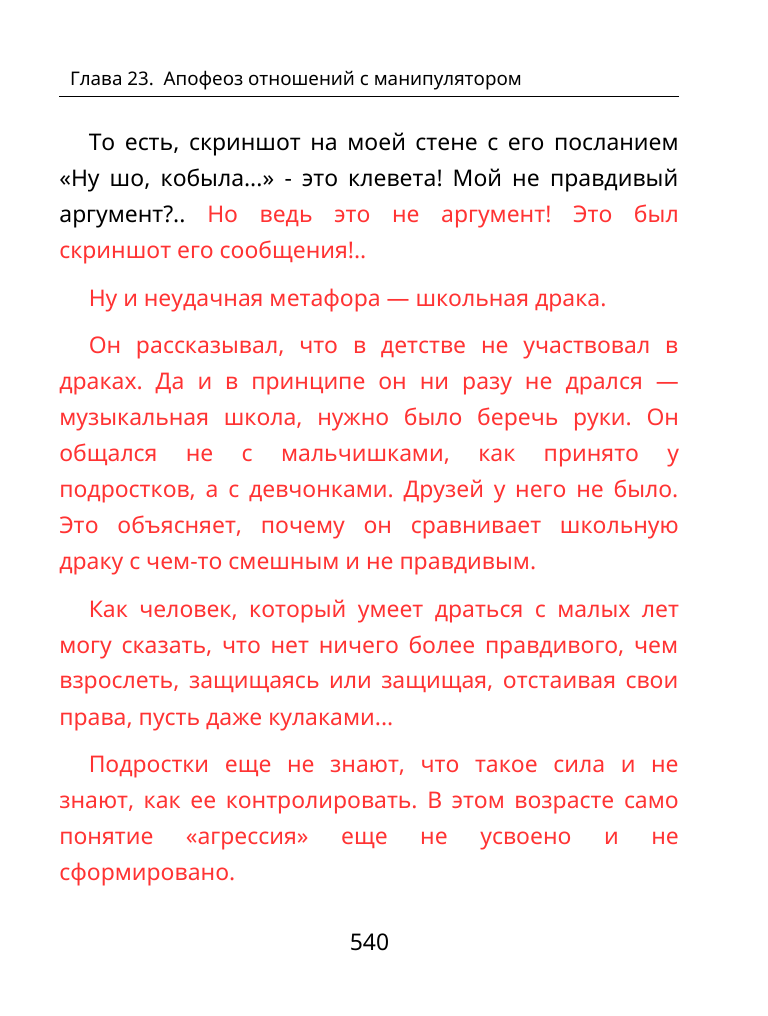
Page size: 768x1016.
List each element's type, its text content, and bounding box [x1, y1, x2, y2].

text Он рассказывал, что в детстве не участвовал в драках. Да и в принципе он ни разу не дрался — музыкальная школа, нужно было беречь руки. Он общался не с мальчишками, как принято у подростков, а с девчонками. Друзей у него не было. Это объясняет, почему он сравнивает школьную драку с чем-то смешным и не правдивым. [59, 329, 679, 576]
text То есть, скриншот на моей стене с его посланием «Ну шо, кобыла...» - это клевета! Мой не правдивый аргумент?.. Но ведь это не аргумент! Это был скриншот его сообщения!.. [59, 126, 679, 265]
text Подростки еще не знают, что такое сила и не знают, как ее контролировать. В этом возрасте само понятие «агрессия» еще не усвоено и не сформировано. [59, 748, 679, 887]
text Ну и неудачная метафора — школьная драка. [59, 282, 679, 313]
text Как человек, который умеет драться с малых лет могу сказать, что нет ничего более правдивого, чем взрослеть, защищаясь или защищая, отстаивая свои права, пусть даже кулаками... [59, 593, 679, 732]
